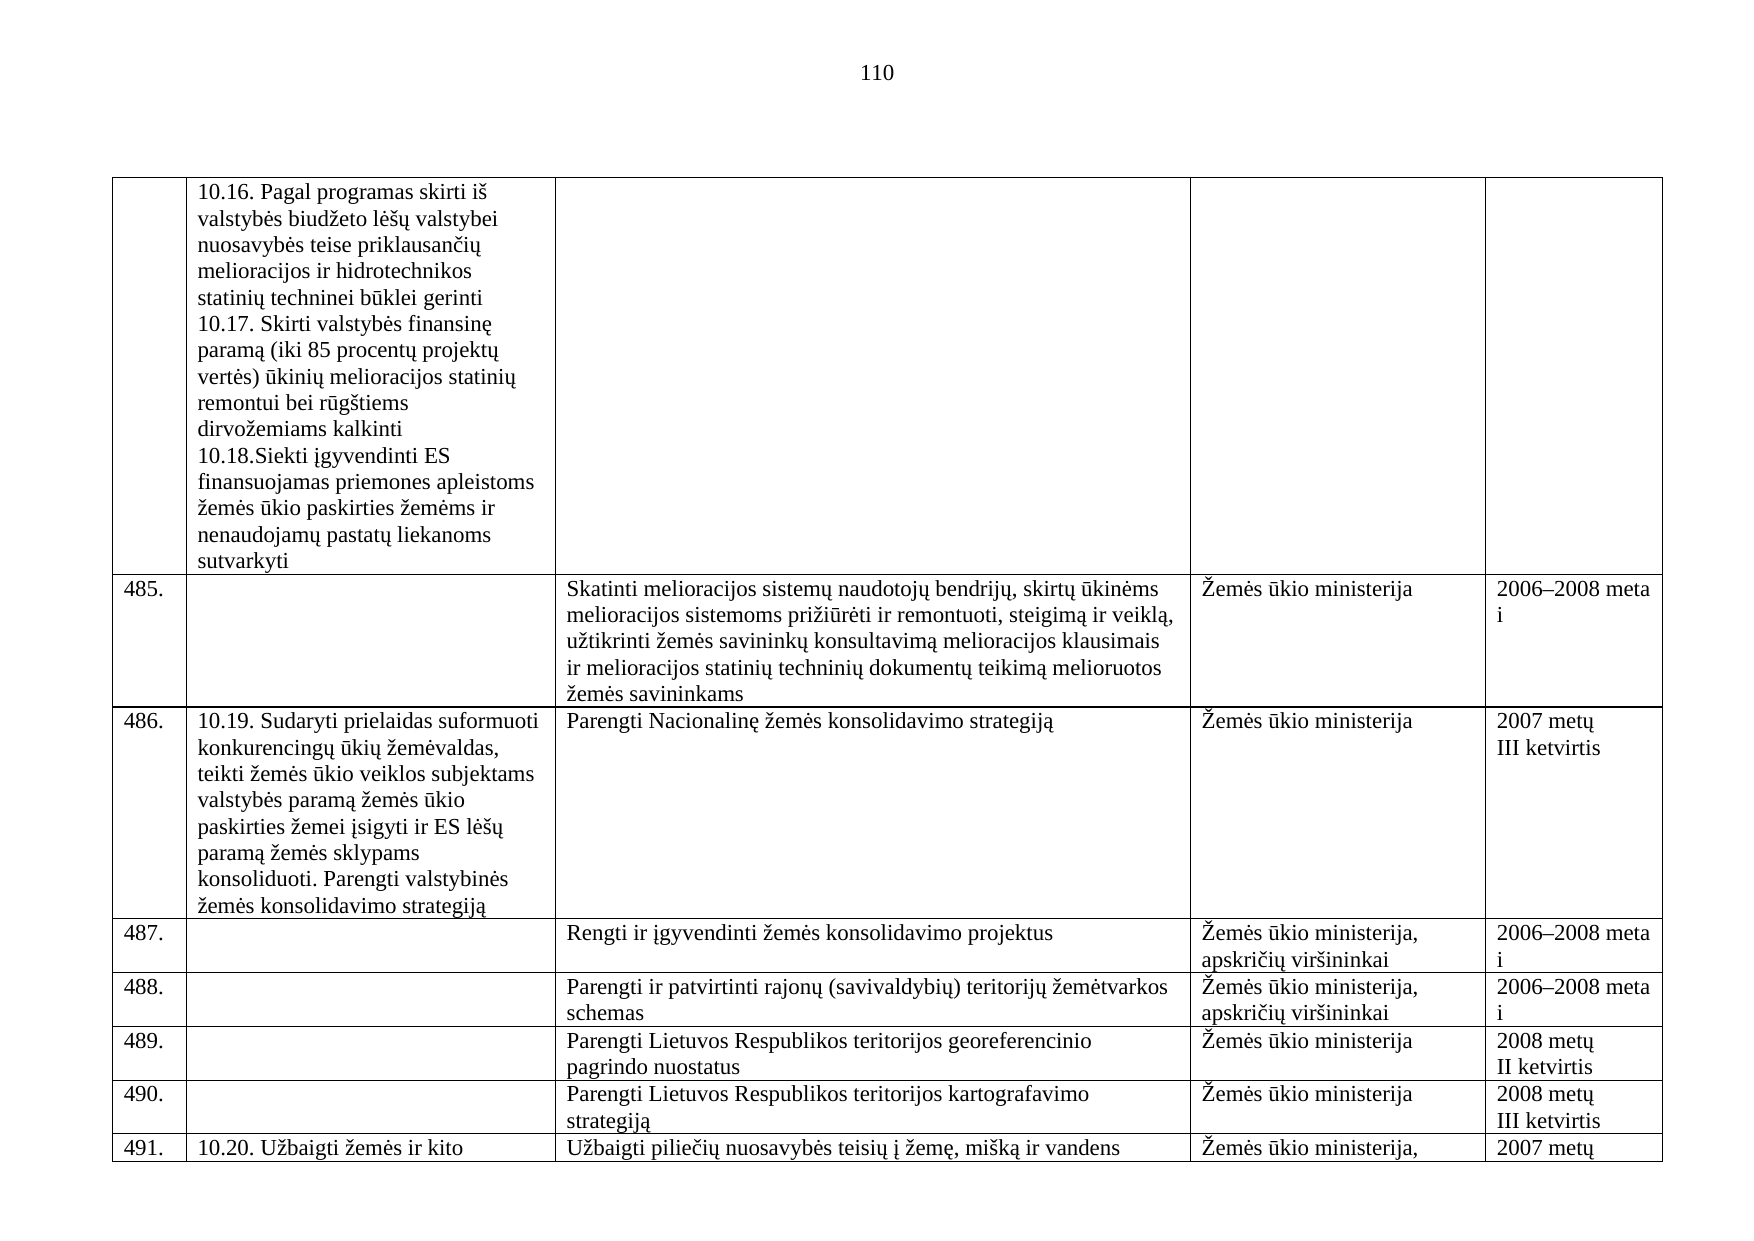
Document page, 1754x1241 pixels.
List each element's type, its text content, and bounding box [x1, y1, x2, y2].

table_cell Parengti ir patvirtinti rajonų (savivaldybių) teritorijų žemėtvarkos schemas [556, 973, 1190, 1026]
table_cell 487. [113, 919, 186, 972]
table_cell [1486, 178, 1662, 573]
table_cell Parengti Lietuvos Respublikos teritorijos georeferencinio pagrindo nuostatus [556, 1027, 1190, 1079]
table_cell 2008 metų II ketvirtis [1486, 1027, 1662, 1079]
table_cell [187, 973, 555, 1026]
table_cell 490. [113, 1081, 186, 1133]
table_cell 486. [113, 708, 186, 918]
table_cell Žemės ūkio ministerija [1191, 1081, 1485, 1133]
table_cell Užbaigti piliečių nuosavybės teisių į žemę, mišką ir vandens [556, 1134, 1190, 1161]
table_cell Žemės ūkio ministerija, [1191, 1134, 1485, 1161]
table_cell 2006–2008 metai [1486, 919, 1662, 972]
table_cell 2007 metų [1486, 1134, 1662, 1161]
table_cell 488. [113, 973, 186, 1026]
table_cell Žemės ūkio ministerija, apskričių viršininkai [1191, 919, 1485, 972]
table_cell 2006–2008 metai [1486, 973, 1662, 1026]
table_cell 491. [113, 1134, 186, 1161]
table_cell 2006–2008 metai [1486, 575, 1662, 706]
table_cell Parengti Nacionalinę žemės konsolidavimo strategiją [556, 708, 1190, 918]
table_cell Žemės ūkio ministerija [1191, 575, 1485, 706]
table_cell 2008 metų III ketvirtis [1486, 1081, 1662, 1133]
table_cell [187, 1027, 555, 1079]
table_cell 10.16. Pagal programas skirti iš valstybės biudžeto lėšų valstybei nuosavybės teise priklausančių melioracijos ir hidrotechnikos statinių techninei būklei gerinti 10.17. Skirti valstybės finansinę paramą (iki 85 procentų projektų vertės) ūkinių melioracijos statinių remontui bei rūgštiems dirvožemiams kalkinti 10.18.Siekti įgyvendinti ES finansuojamas priemones apleistoms žemės ūkio paskirties žemėms ir nenaudojamų pastatų liekanoms sutvarkyti [187, 178, 555, 573]
table_cell 485. [113, 575, 186, 706]
table_cell Skatinti melioracijos sistemų naudotojų bendrijų, skirtų ūkinėms melioracijos sistemoms prižiūrėti ir remontuoti, steigimą ir veiklą, užtikrinti žemės savininkų konsultavimą melioracijos klausimais ir melioracijos statinių techninių dokumentų teikimą melioruotos žemės savininkams [556, 575, 1190, 706]
table_cell Žemės ūkio ministerija [1191, 1027, 1485, 1079]
table_cell Žemės ūkio ministerija [1191, 708, 1485, 918]
table_cell [113, 178, 186, 573]
table_cell [187, 1081, 555, 1133]
table_cell 2007 metų III ketvirtis [1486, 708, 1662, 918]
table_cell [187, 575, 555, 706]
table_cell Žemės ūkio ministerija, apskričių viršininkai [1191, 973, 1485, 1026]
table_cell [1191, 178, 1485, 573]
table_cell 489. [113, 1027, 186, 1079]
table_cell Rengti ir įgyvendinti žemės konsolidavimo projektus [556, 919, 1190, 972]
table_cell [187, 919, 555, 972]
table_cell 10.20. Užbaigti žemės ir kito [187, 1134, 555, 1161]
table_cell 10.19. Sudaryti prielaidas suformuoti konkurencingų ūkių žemėvaldas, teikti žemės ūkio veiklos subjektams valstybės paramą žemės ūkio paskirties žemei įsigyti ir ES lėšų paramą žemės sklypams konsoliduoti. Parengti valstybinės žemės konsolidavimo strategiją [187, 708, 555, 918]
table_cell Parengti Lietuvos Respublikos teritorijos kartografavimo strategiją [556, 1081, 1190, 1133]
table_cell [556, 178, 1190, 573]
